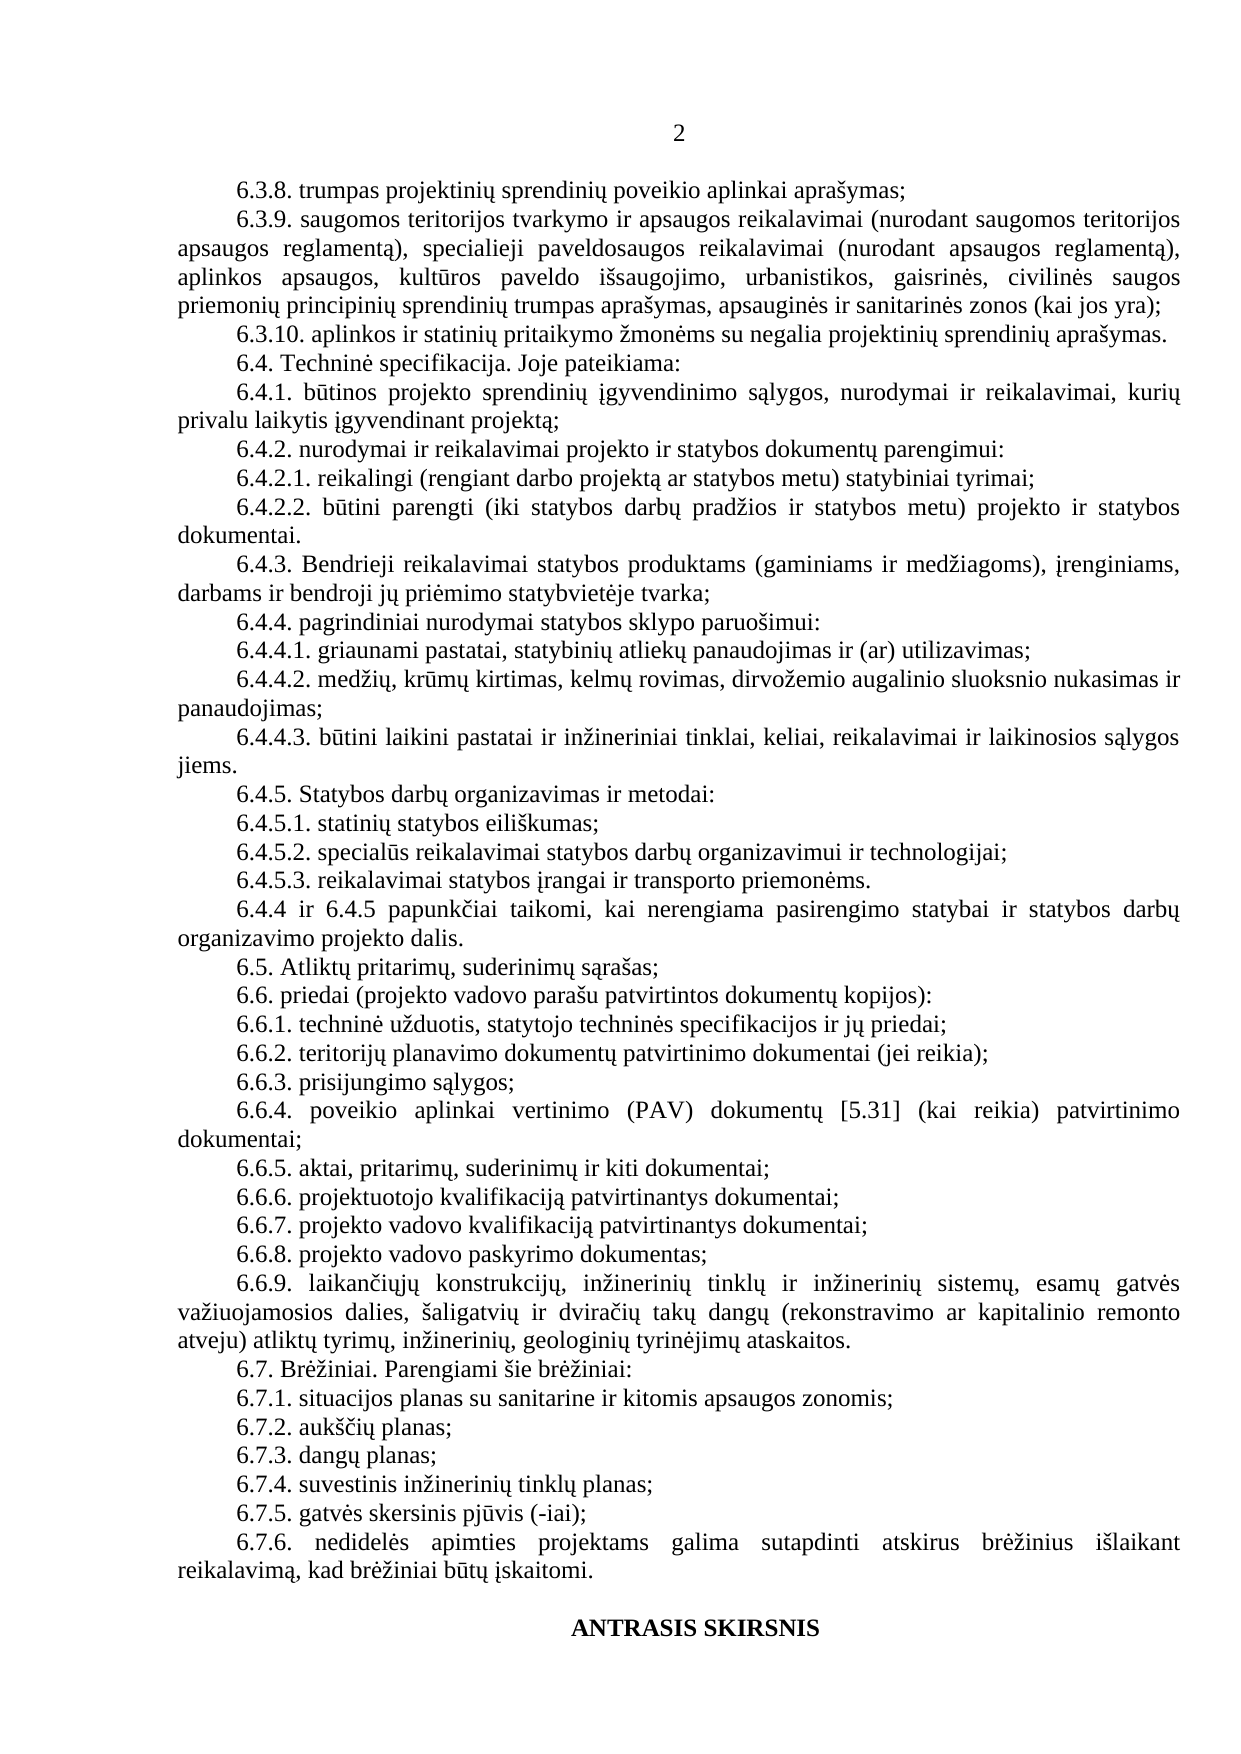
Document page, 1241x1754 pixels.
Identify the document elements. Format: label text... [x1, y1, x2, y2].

text 6.6.1. techninė užduotis, statytojo techninės specifikacijos ir jų priedai; [177, 1009, 1181, 1038]
text 6.7. Brėžiniai. Parengiami šie brėžiniai: [177, 1354, 1181, 1383]
text 6.6.7. projekto vadovo kvalifikaciją patvirtinantys dokumentai; [177, 1211, 1181, 1239]
text 6.6.6. projektuotojo kvalifikaciją patvirtinantys dokumentai; [177, 1182, 1181, 1211]
text 6.4.5.2. specialūs reikalavimai statybos darbų organizavimui ir technologijai; [177, 837, 1181, 866]
text 6.4.5. Statybos darbų organizavimas ir metodai: [177, 779, 1181, 808]
text 6.7.5. gatvės skersinis pjūvis (-iai); [177, 1498, 1181, 1527]
text 6.4.2. nurodymai ir reikalavimai projekto ir statybos dokumentų parengimui: [177, 434, 1181, 463]
text 6.4.4.1. griaunami pastatai, statybinių atliekų panaudojimas ir (ar) utilizavimas; [177, 636, 1181, 664]
text 6.4. Techninė specifikacija. Joje pateikiama: [177, 348, 1181, 377]
text 6.3.10. aplinkos ir statinių pritaikymo žmonėms su negalia projektinių sprendinių aprašymas. [177, 319, 1181, 348]
text 6.4.5.3. reikalavimai statybos įrangai ir transporto priemonėms. [177, 866, 1181, 894]
text 6.7.1. situacijos planas su sanitarine ir kitomis apsaugos zonomis; [177, 1383, 1181, 1412]
text 6.6.8. projekto vadovo paskyrimo dokumentas; [177, 1239, 1181, 1268]
text 6.4.4. pagrindiniai nurodymai statybos sklypo paruošimui: [177, 607, 1181, 636]
text 6.4.4.3. būtini laikini pastatai ir inžineriniai tinklai, keliai, reikalavimai ir laikinosios sąlygos jiems. [177, 722, 1181, 779]
text 6.7.3. dangų planas; [177, 1441, 1181, 1469]
text 6.4.2.2. būtini parengti (iki statybos darbų pradžios ir statybos metu) projekto ir statybos dokumentai. [177, 492, 1181, 549]
text 6.4.2.1. reikalingi (rengiant darbo projektą ar statybos metu) statybiniai tyrimai; [177, 463, 1181, 492]
text 6.7.4. suvestinis inžinerinių tinklų planas; [177, 1469, 1181, 1498]
text 6.6.2. teritorijų planavimo dokumentų patvirtinimo dokumentai (jei reikia); [177, 1038, 1181, 1067]
text 6.7.6. nedidelės apimties projektams galima sutapdinti atskirus brėžinius išlaikant reikalavimą, kad brėžiniai būtų įskaitomi. [177, 1527, 1181, 1584]
text 6.6.5. aktai, pritarimų, suderinimų ir kiti dokumentai; [177, 1153, 1181, 1182]
text 6.4.4.2. medžių, krūmų kirtimas, kelmų rovimas, dirvožemio augalinio sluoksnio nukasimas ir panaudojimas; [177, 664, 1181, 722]
text 6.3.8. trumpas projektinių sprendinių poveikio aplinkai aprašymas; [177, 176, 1181, 204]
text 6.4.5.1. statinių statybos eiliškumas; [177, 808, 1181, 837]
text 6.5. Atliktų pritarimų, suderinimų sąrašas; [177, 952, 1181, 981]
text 6.3.9. saugomos teritorijos tvarkymo ir apsaugos reikalavimai (nurodant saugomos teritorijos apsaugos reglamentą), specialieji paveldosaugos reikalavimai (nurodant apsaugos reglamentą), aplinkos apsaugos, kultūros paveldo išsaugojimo, urbanistikos, gaisrinės, civilinės saugos priemonių principinių sprendinių trumpas aprašymas, apsauginės ir sanitarinės zonos (kai jos yra); [177, 204, 1181, 319]
text 6.7.2. aukščių planas; [177, 1412, 1181, 1441]
text 6.4.3. Bendrieji reikalavimai statybos produktams (gaminiams ir medžiagoms), įrenginiams, darbams ir bendroji jų priėmimo statybvietėje tvarka; [177, 549, 1181, 607]
text 6.6. priedai (projekto vadovo parašu patvirtintos dokumentų kopijos): [177, 981, 1181, 1009]
text 6.6.4. poveikio aplinkai vertinimo (PAV) dokumentų [5.31] (kai reikia) patvirtinimo dokumentai; [177, 1096, 1181, 1153]
text 6.6.9. laikančiųjų konstrukcijų, inžinerinių tinklų ir inžinerinių sistemų, esamų gatvės važiuojamosios dalies, šaligatvių ir dviračių takų dangų (rekonstravimo ar kapitalinio remonto atveju) atliktų tyrimų, inžinerinių, geologinių tyrinėjimų ataskaitos. [177, 1268, 1181, 1354]
text ANTRASIS SKIRSNIS [177, 1613, 1181, 1642]
text 6.4.1. būtinos projekto sprendinių įgyvendinimo sąlygos, nurodymai ir reikalavimai, kurių privalu laikytis įgyvendinant projektą; [177, 377, 1181, 434]
text 6.6.3. prisijungimo sąlygos; [177, 1067, 1181, 1096]
text 6.4.4 ir 6.4.5 papunkčiai taikomi, kai nerengiama pasirengimo statybai ir statybos darbų organizavimo projekto dalis. [177, 894, 1181, 952]
